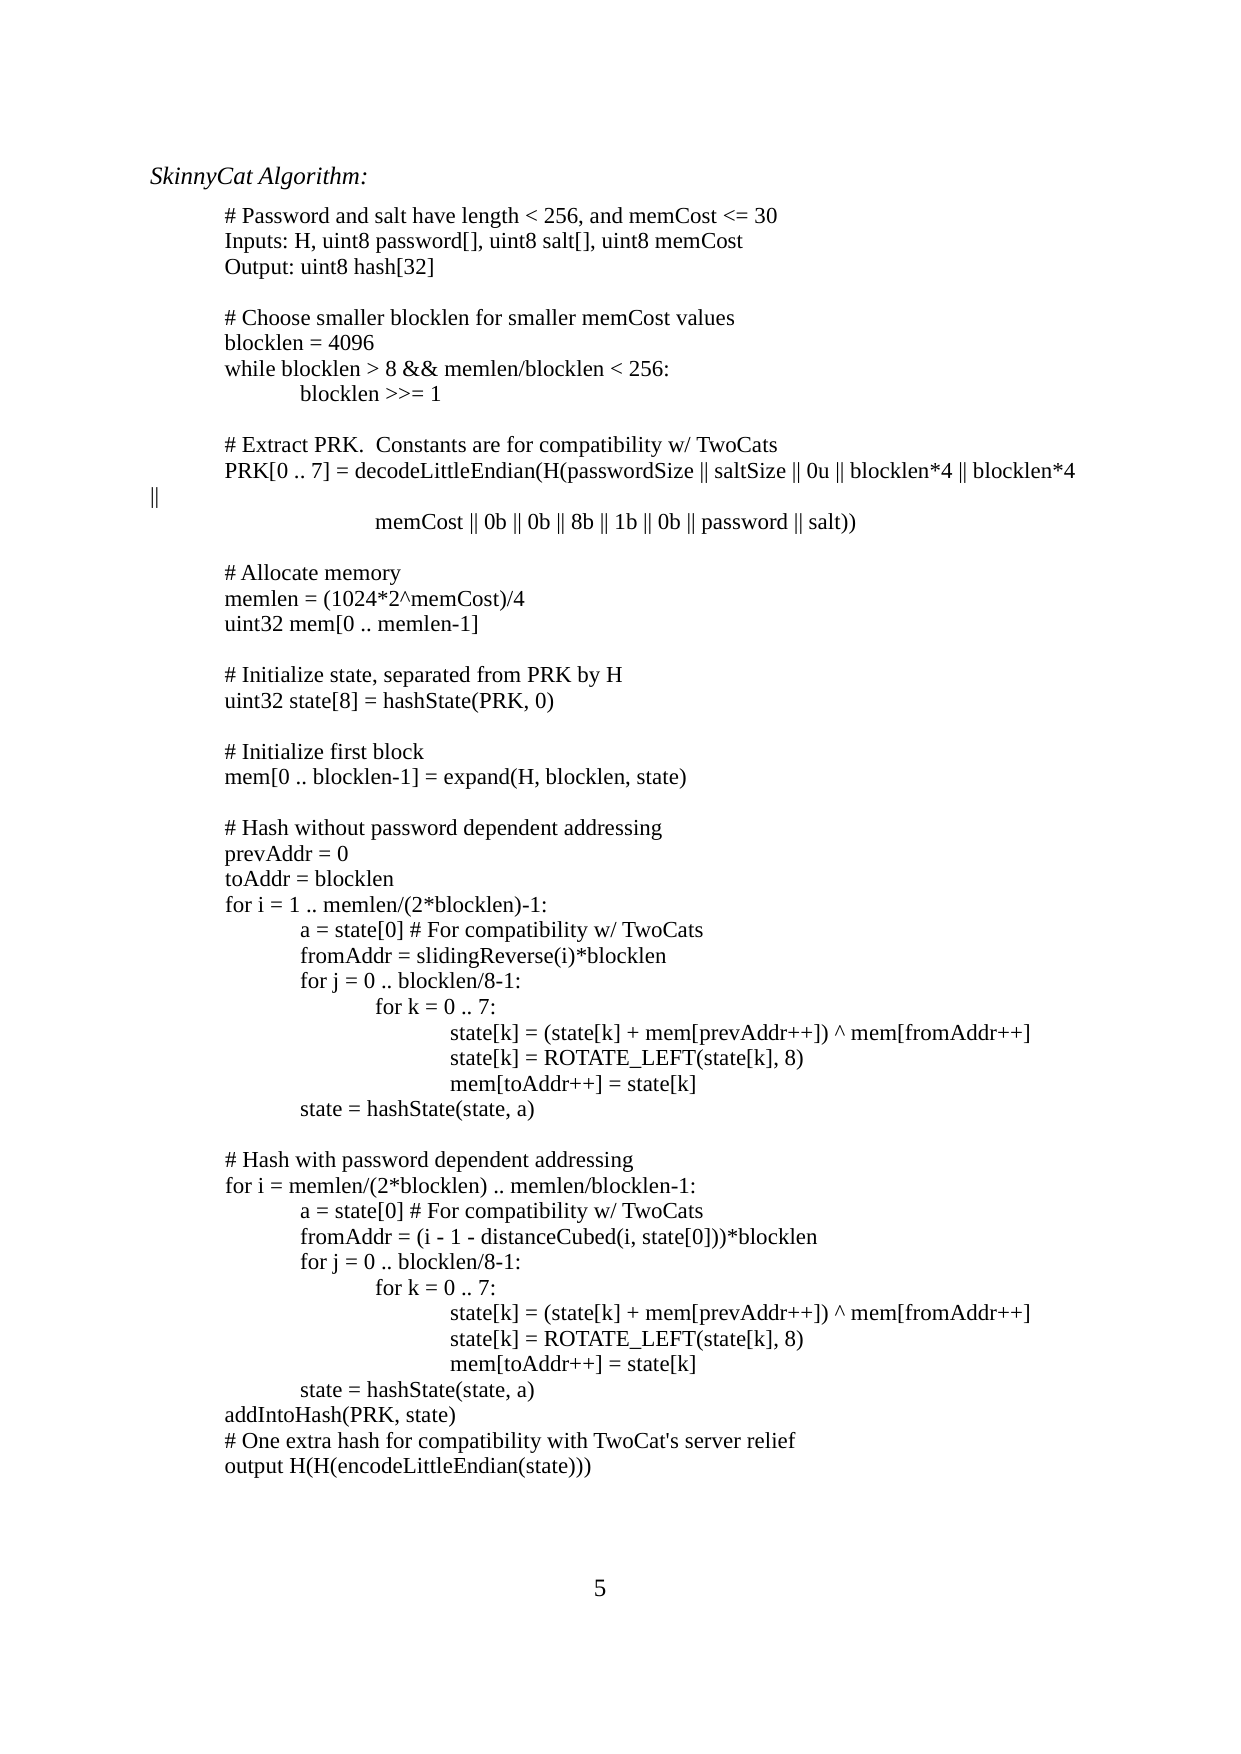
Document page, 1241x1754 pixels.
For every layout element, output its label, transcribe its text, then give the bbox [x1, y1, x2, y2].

text # Choose smaller blocklen for smaller memCost values [150, 305, 1091, 330]
text mem[toAddr++] = state[k] [150, 1070, 1091, 1096]
text for j = 0 .. blocklen/8-1: [150, 1249, 1091, 1274]
text a = state[0] # For compatibility w/ TwoCats [150, 917, 1091, 943]
text PRK[0 .. 7] = decodeLittleEndian(H(passwordSize || saltSize || 0u || blocklen*4 || blocklen*4 || [150, 458, 1091, 509]
text Inputs: H, uint8 password[], uint8 salt[], uint8 memCost [150, 228, 1091, 254]
text while blocklen > 8 && memlen/blocklen < 256: [150, 356, 1091, 381]
text prevAddr = 0 [150, 841, 1091, 866]
text for i = 1 .. memlen/(2*blocklen)-1: [150, 892, 1091, 917]
text state[k] = ROTATE_LEFT(state[k], 8) [150, 1326, 1091, 1351]
text state[k] = (state[k] + mem[prevAddr++]) ^ mem[fromAddr++] [150, 1300, 1091, 1326]
text for j = 0 .. blocklen/8-1: [150, 968, 1091, 994]
text for i = memlen/(2*blocklen) .. memlen/blocklen-1: [150, 1172, 1091, 1198]
text # Hash with password dependent addressing [150, 1147, 1091, 1172]
text memlen = (1024*2^memCost)/4 [150, 586, 1091, 611]
text # Extract PRK. Constants are for compatibility w/ TwoCats [150, 432, 1091, 458]
text SkinnyCat Algorithm: [150, 162, 1091, 190]
text state = hashState(state, a) [150, 1377, 1091, 1402]
text # Allocate memory [150, 560, 1091, 586]
text # One extra hash for compatibility with TwoCat's server relief [150, 1428, 1091, 1453]
text for k = 0 .. 7: [150, 1274, 1091, 1300]
text fromAddr = (i - 1 - distanceCubed(i, state[0]))*blocklen [150, 1223, 1091, 1249]
text mem[toAddr++] = state[k] [150, 1351, 1091, 1377]
text memCost || 0b || 0b || 8b || 1b || 0b || password || salt)) [150, 509, 1091, 534]
text # Password and salt have length < 256, and memCost <= 30 [150, 203, 1091, 228]
text # Initialize state, separated from PRK by H [150, 662, 1091, 688]
text # Hash without password dependent addressing [150, 815, 1091, 841]
text toAddr = blocklen [150, 866, 1091, 892]
text mem[0 .. blocklen-1] = expand(H, blocklen, state) [150, 764, 1091, 790]
text uint32 state[8] = hashState(PRK, 0) [150, 688, 1091, 713]
text Output: uint8 hash[32] [150, 254, 1091, 279]
text blocklen >>= 1 [150, 381, 1091, 407]
text a = state[0] # For compatibility w/ TwoCats [150, 1198, 1091, 1223]
text state = hashState(state, a) [150, 1096, 1091, 1121]
text state[k] = (state[k] + mem[prevAddr++]) ^ mem[fromAddr++] [150, 1019, 1091, 1045]
text addIntoHash(PRK, state) [150, 1402, 1091, 1428]
text blocklen = 4096 [150, 330, 1091, 356]
text uint32 mem[0 .. memlen-1] [150, 611, 1091, 637]
text fromAddr = slidingReverse(i)*blocklen [150, 943, 1091, 968]
text for k = 0 .. 7: [150, 994, 1091, 1019]
text output H(H(encodeLittleEndian(state))) [150, 1453, 1091, 1479]
text state[k] = ROTATE_LEFT(state[k], 8) [150, 1045, 1091, 1070]
text # Initialize first block [150, 739, 1091, 764]
